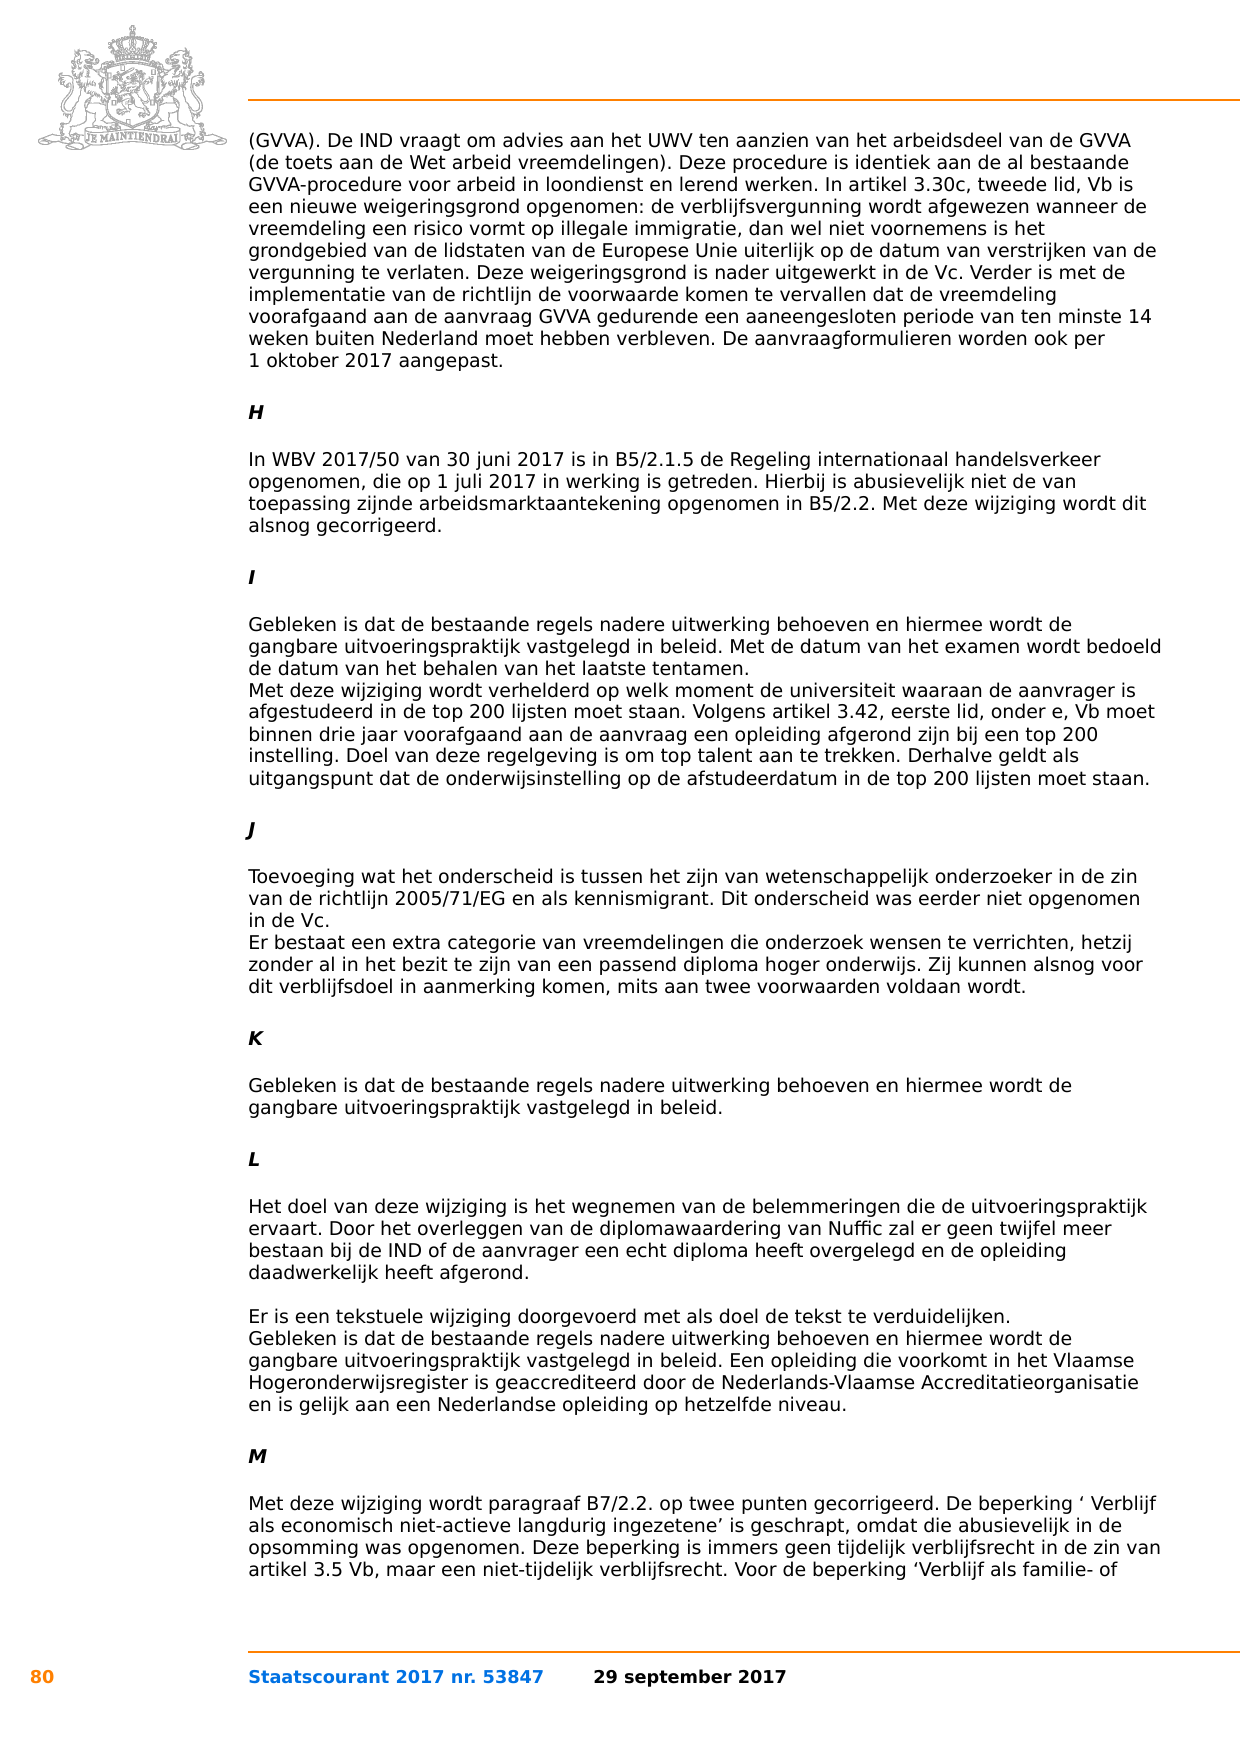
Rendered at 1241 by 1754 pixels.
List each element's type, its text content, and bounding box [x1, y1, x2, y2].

text Toevoeging wat het onderscheid is tussen het zijn van wetenschappelijk onderzoeker in de zin van de richtlijn 2005/71/EG en als kennismigrant. Dit onderscheid was eerder niet opgenomen in de Vc. [248, 866, 1163, 932]
subtitle I [248, 567, 1163, 588]
subtitle L [248, 1149, 1163, 1171]
text (GVVA). De IND vraagt om advies aan het UWV ten aanzien van het arbeidsdeel van de GVVA (de toets aan de Wet arbeid vreemdelingen). Deze procedure is identiek aan de al bestaande GVVA-procedure voor arbeid in loondienst en lerend werken. In artikel 3.30c, tweede lid, Vb is een nieuwe weigeringsgrond opgenomen: de verblijfsvergunning wordt afgewezen wanneer de vreemdeling een risico vormt op illegale immigratie, dan wel niet voornemens is het grondgebied van de lidstaten van de Europese Unie uiterlijk op de datum van verstrijken van de vergunning te verlaten. Deze weigeringsgrond is nader uitgewerkt in de Vc. Verder is met de implementatie van de richtlijn de voorwaarde komen te vervallen dat de vreemdeling voorafgaand aan de aanvraag GVVA gedurende een aaneengesloten periode van ten minste 14 weken buiten Nederland moet hebben verbleven. De aanvraagformulieren worden ook per 1 oktober 2017 aangepast. [248, 130, 1163, 372]
text Gebleken is dat de bestaande regels nadere uitwerking behoeven en hiermee wordt de gangbare uitvoeringspraktijk vastgelegd in beleid. Met de datum van het examen wordt bedoeld de datum van het behalen van het laatste tentamen. [248, 613, 1163, 679]
text Met deze wijziging wordt paragraaf B7/2.2. op twee punten gecorrigeerd. De beperking ‘ Verblijf als economisch niet-actieve langdurig ingezetene’ is geschrapt, omdat die abusievelijk in de opsomming was opgenomen. Deze beperking is immers geen tijdelijk verblijfsrecht in de zin van artikel 3.5 Vb, maar een niet-tijdelijk verblijfsrecht. Voor de beperking ‘Verblijf als familie- of [248, 1493, 1163, 1581]
subtitle M [248, 1446, 1163, 1468]
text Met deze wijziging wordt verhelderd op welk moment de universiteit waaraan de aanvrager is afgestudeerd in de top 200 lijsten moet staan. Volgens artikel 3.42, eerste lid, onder e, Vb moet binnen drie jaar voorafgaand aan de aanvraag een opleiding afgerond zijn bij een top 200 instelling. Doel van deze regelgeving is om top talent aan te trekken. Derhalve geldt als uitgangspunt dat de onderwijsinstelling op de afstudeerdatum in de top 200 lijsten moet staan. [248, 679, 1163, 789]
text In WBV 2017/50 van 30 juni 2017 is in B5/2.1.5 de Regeling internationaal handelsverkeer opgenomen, die op 1 juli 2017 in werking is getreden. Hierbij is abusievelijk niet de van toepassing zijnde arbeidsmarktaantekening opgenomen in B5/2.2. Met deze wijziging wordt dit alsnog gecorrigeerd. [248, 449, 1163, 537]
text Gebleken is dat de bestaande regels nadere uitwerking behoeven en hiermee wordt de gangbare uitvoeringspraktijk vastgelegd in beleid. [248, 1075, 1163, 1119]
subtitle H [248, 402, 1163, 424]
picture [38, 25, 227, 150]
text Gebleken is dat de bestaande regels nadere uitwerking behoeven en hiermee wordt de gangbare uitvoeringspraktijk vastgelegd in beleid. Een opleiding die voorkomt in het Vlaamse Hogeronderwijsregister is geaccrediteerd door de Nederlands-Vlaamse Accreditatieorganisatie en is gelijk aan een Nederlandse opleiding op hetzelfde niveau. [248, 1328, 1163, 1416]
text Het doel van deze wijziging is het wegnemen van de belemmeringen die de uitvoeringspraktijk ervaart. Door het overleggen van de diplomawaardering van Nuffic zal er geen twijfel meer bestaan bij de IND of de aanvrager een echt diploma heeft overgelegd en de opleiding daadwerkelijk heeft afgerond. [248, 1196, 1163, 1284]
subtitle J [248, 819, 1163, 841]
text Er bestaat een extra categorie van vreemdelingen die onderzoek wensen te verrichten, hetzij zonder al in het bezit te zijn van een passend diploma hoger onderwijs. Zij kunnen alsnog voor dit verblijfsdoel in aanmerking komen, mits aan twee voorwaarden voldaan wordt. [248, 932, 1163, 998]
subtitle K [248, 1028, 1163, 1050]
text Er is een tekstuele wijziging doorgevoerd met als doel de tekst te verduidelijken. [248, 1306, 1163, 1328]
